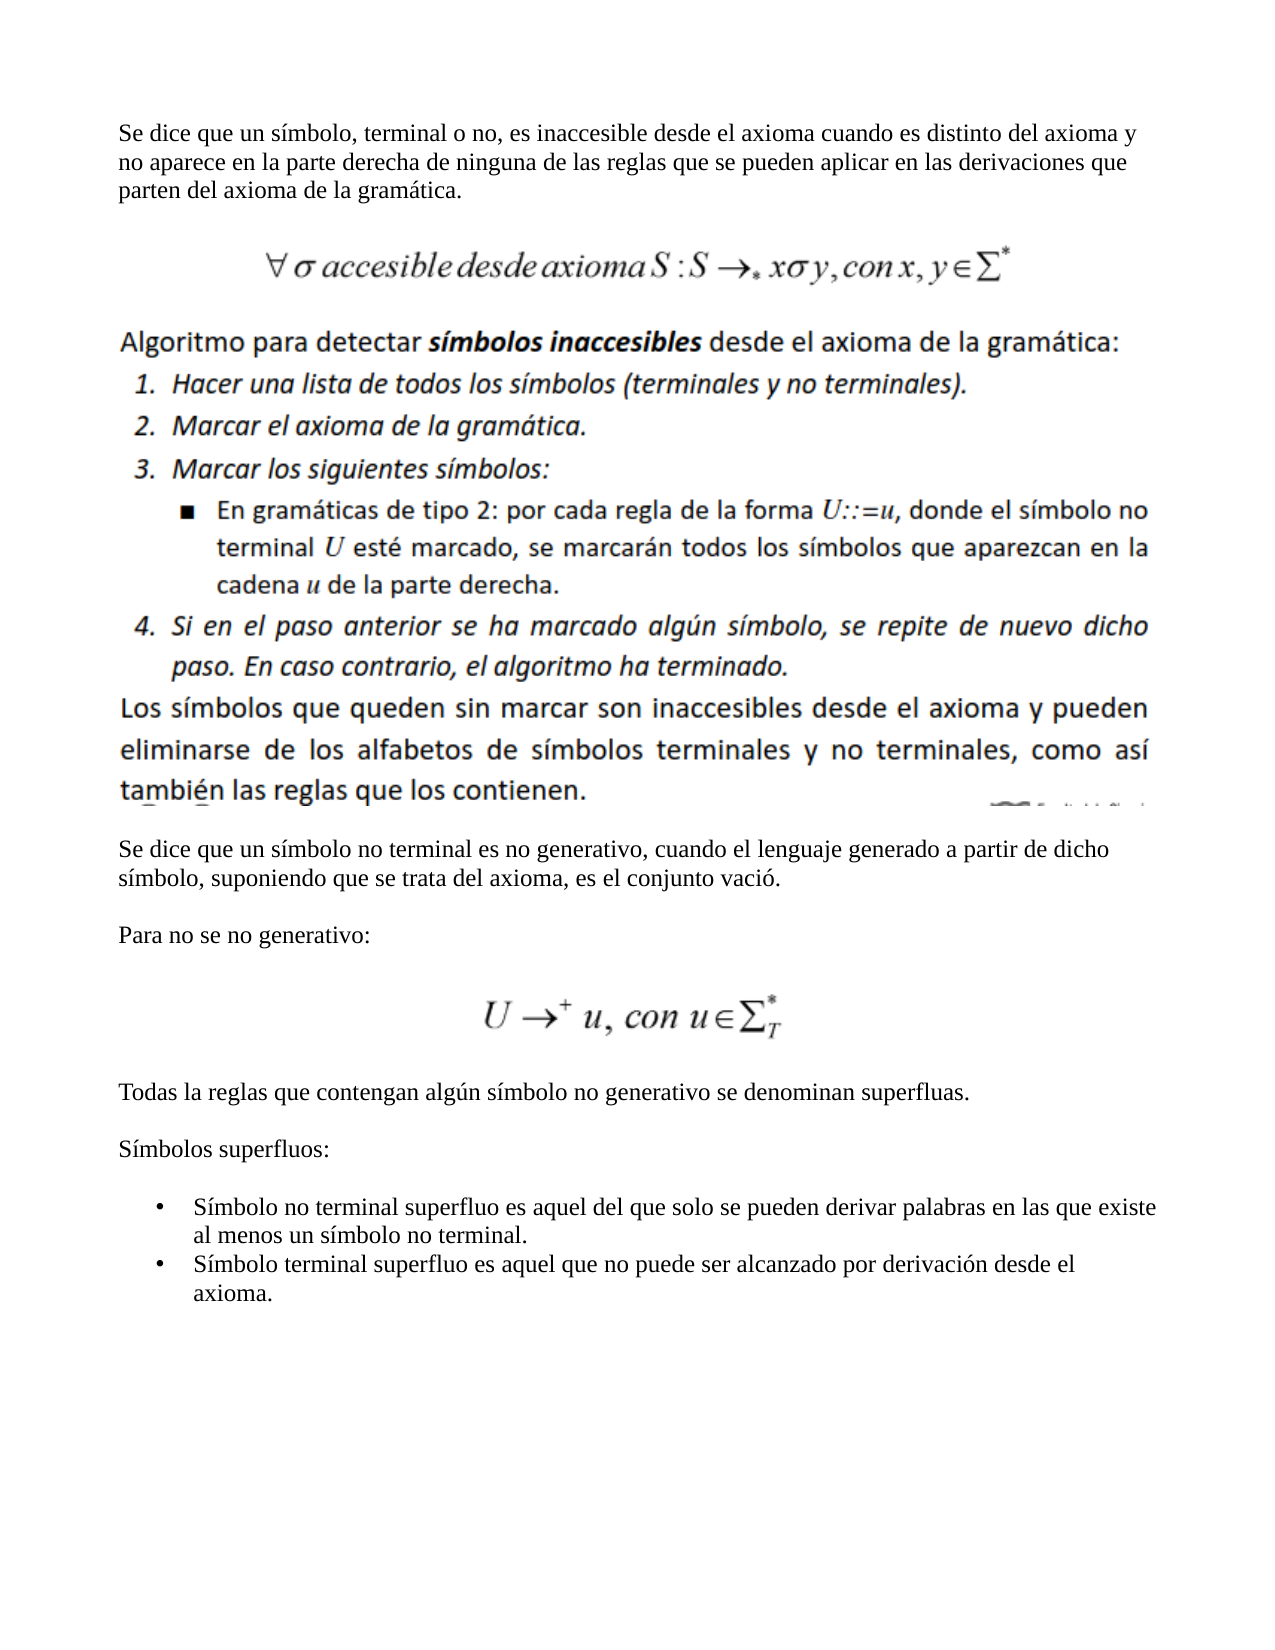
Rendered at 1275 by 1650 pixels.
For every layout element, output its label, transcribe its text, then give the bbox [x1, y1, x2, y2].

picture [257, 233, 1018, 288]
list Símbolo no terminal superfluo es aquel del que solo se pueden derivar palabras en las que existe al menos un símbolo no terminal. [156, 1192, 1157, 1249]
text Se dice que un símbolo, terminal o no, es inaccesible desde el axioma cuando es distinto del axioma y no aparece en la parte derecha de ninguna de las reglas que se pueden aplicar en las derivaciones que parten del axioma de la gramática. [118, 118, 1157, 204]
text Para no se no generativo: [118, 920, 1157, 949]
list Símbolo terminal superfluo es aquel que no puede ser alcanzado por derivación desde el axioma. [156, 1249, 1157, 1307]
text Se dice que un símbolo no terminal es no generativo, cuando el lenguaje generado a partir de dicho símbolo, suponiendo que se trata del axioma, es el conjunto vació. [118, 834, 1157, 892]
text Todas la reglas que contengan algún símbolo no generativo se denominan superfluas. [118, 1077, 1157, 1106]
text Símbolos superfluos: [118, 1134, 1157, 1163]
picture [118, 316, 1157, 806]
picture [482, 977, 793, 1049]
